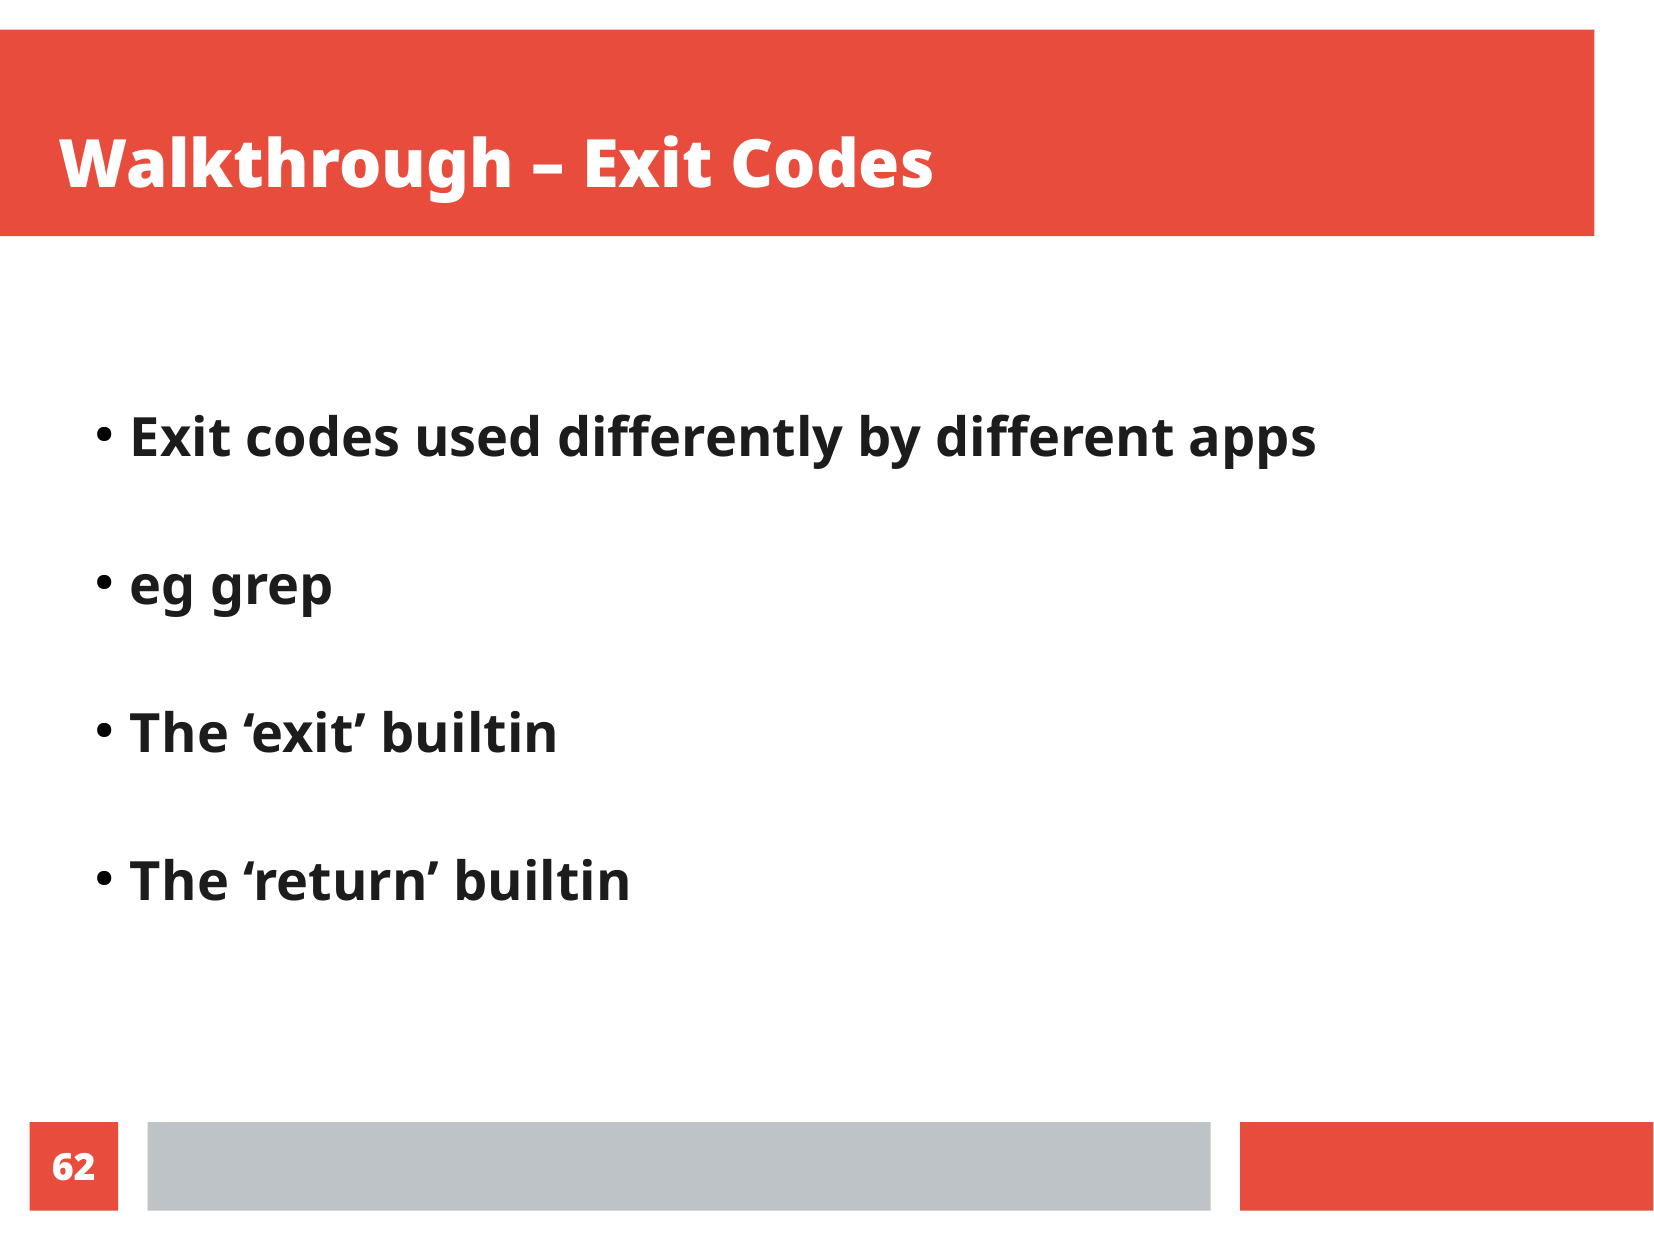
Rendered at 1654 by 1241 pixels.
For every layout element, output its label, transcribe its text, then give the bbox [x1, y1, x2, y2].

subtitle Exit codes used differently by different apps eg grep The ‘exit’ builtin The ‘return’ builtin [59, 324, 1565, 1093]
title Walkthrough – Exit Codes [59, 59, 1595, 207]
